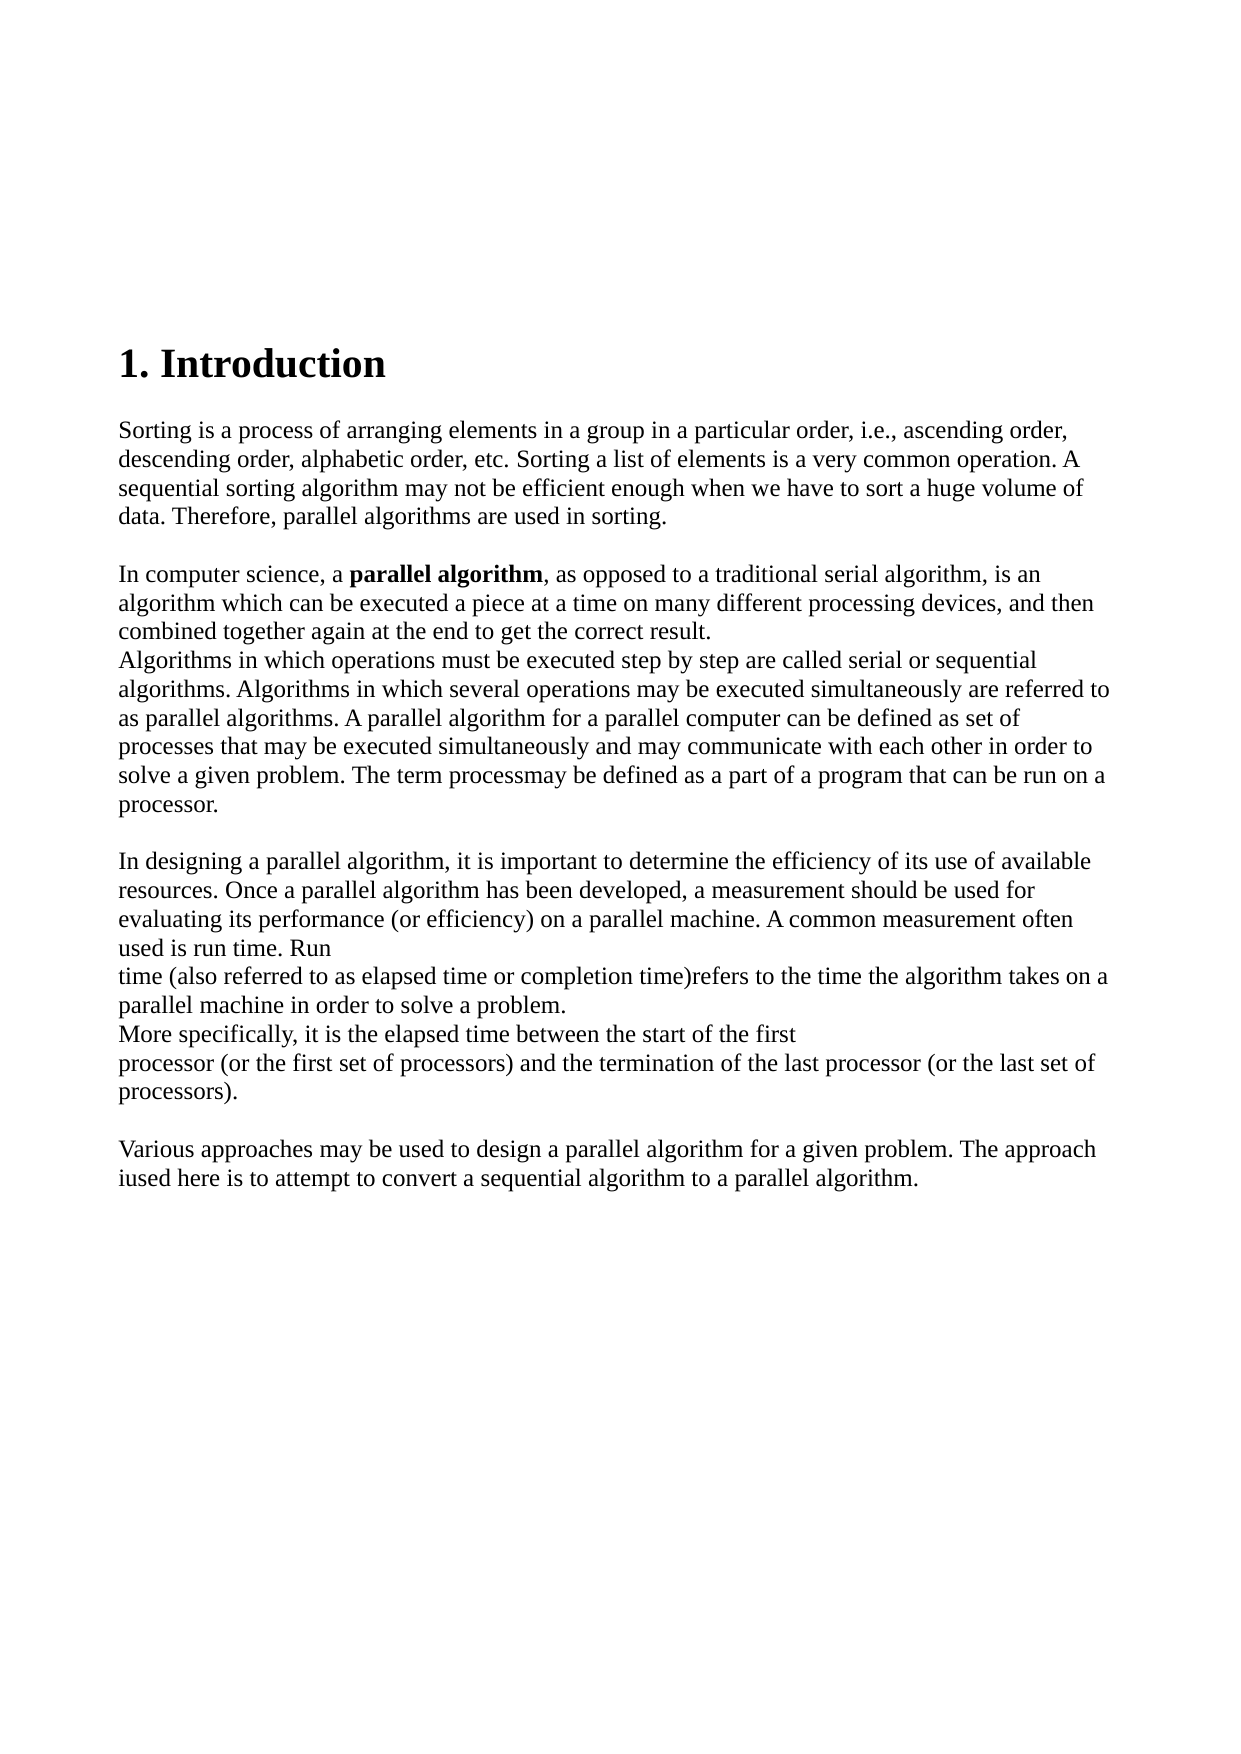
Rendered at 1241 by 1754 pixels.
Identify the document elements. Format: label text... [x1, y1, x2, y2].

text Various approaches may be used to design a parallel algorithm for a given problem. The approach iused here is to attempt to convert a sequential algorithm to a parallel algorithm. [118, 1134, 1122, 1191]
text 1. Introduction [118, 338, 1122, 386]
text More specifically, it is the elapsed time between the start of the first [118, 1019, 1122, 1048]
text time (also referred to as elapsed time or completion time)refers to the time the algorithm takes on a parallel machine in order to solve a problem. [118, 961, 1122, 1019]
text In designing a parallel algorithm, it is important to determine the efficiency of its use of available resources. Once a parallel algorithm has been developed, a measurement should be used for evaluating its performance (or efficiency) on a parallel machine. A common measurement often used is run time. Run [118, 846, 1122, 961]
text processor (or the first set of processors) and the termination of the last processor (or the last set of processors). [118, 1048, 1122, 1105]
text In computer science, a parallel algorithm, as opposed to a traditional serial algorithm, is an algorithm which can be executed a piece at a time on many different processing devices, and then combined together again at the end to get the correct result. [118, 559, 1122, 645]
text Sorting is a process of arranging elements in a group in a particular order, i.e., ascending order, descending order, alphabetic order, etc. Sorting a list of elements is a very common operation. A sequential sorting algorithm may not be efficient enough when we have to sort a huge volume of data. Therefore, parallel algorithms are used in sorting. [118, 415, 1122, 530]
text Algorithms in which operations must be executed step by step are called serial or sequential algorithms. Algorithms in which several operations may be executed simultaneously are referred to as parallel algorithms. A parallel algorithm for a parallel computer can be defined as set of processes that may be executed simultaneously and may communicate with each other in order to solve a given problem. The term processmay be defined as a part of a program that can be run on a processor. [118, 645, 1122, 818]
